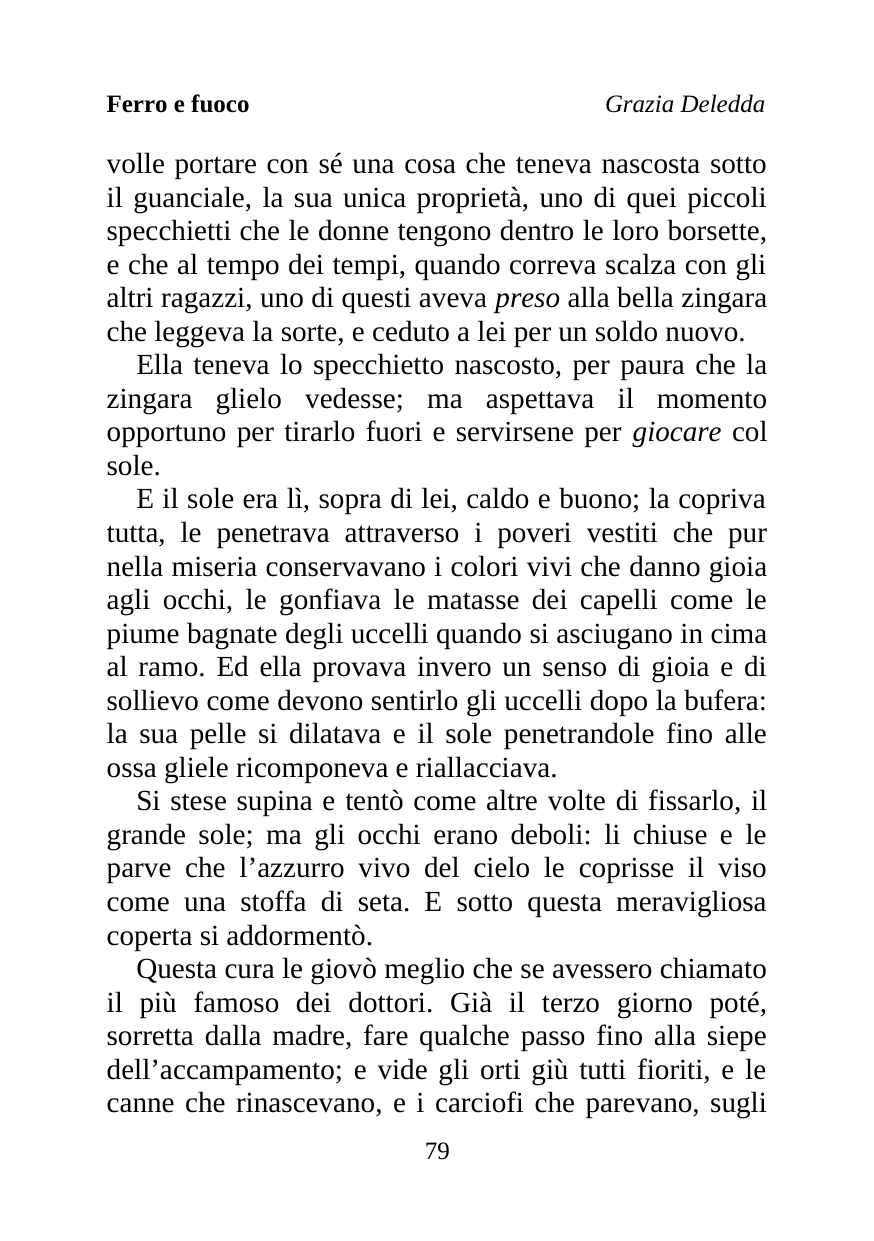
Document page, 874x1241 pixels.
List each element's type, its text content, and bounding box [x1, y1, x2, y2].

text volle portare con sé una cosa che teneva nascosta sotto il guanciale, la sua unica proprietà, uno di quei piccoli specchietti che le donne tengono dentro le loro borsette, e che al tempo dei tempi, quando correva scalza con gli altri ragazzi, uno di questi aveva preso alla bella zingara che leggeva la sorte, e ceduto a lei per un soldo nuovo. [106, 146, 768, 347]
text Ella teneva lo specchietto nascosto, per paura che la zingara glielo vedesse; ma aspettava il momento opportuno per tirarlo fuori e servirsene per giocare col sole. [106, 347, 768, 482]
text Questa cura le giovò meglio che se avessero chiamato il più famoso dei dottori. Già il terzo giorno poté, sorretta dalla madre, fare qualche passo fino alla siepe dell’accampamento; e vide gli orti giù tutti fioriti, e le canne che rinascevano, e i carciofi che parevano, sugli [106, 951, 768, 1119]
text E il sole era lì, sopra di lei, caldo e buono; la copriva tutta, le penetrava attraverso i poveri vestiti che pur nella miseria conservavano i colori vivi che danno gioia agli occhi, le gonfiava le matasse dei capelli come le piume bagnate degli uccelli quando si asciugano in cima al ramo. Ed ella provava invero un senso di gioia e di sollievo come devono sentirlo gli uccelli dopo la bufera: la sua pelle si dilatava e il sole penetrandole fino alle ossa gliele ricomponeva e riallacciava. [106, 482, 768, 783]
text Si stese supina e tentò come altre volte di fissarlo, il grande sole; ma gli occhi erano deboli: li chiuse e le parve che l’azzurro vivo del cielo le coprisse il viso come una stoffa di seta. E sotto questa meravigliosa coperta si addormentò. [106, 783, 768, 951]
